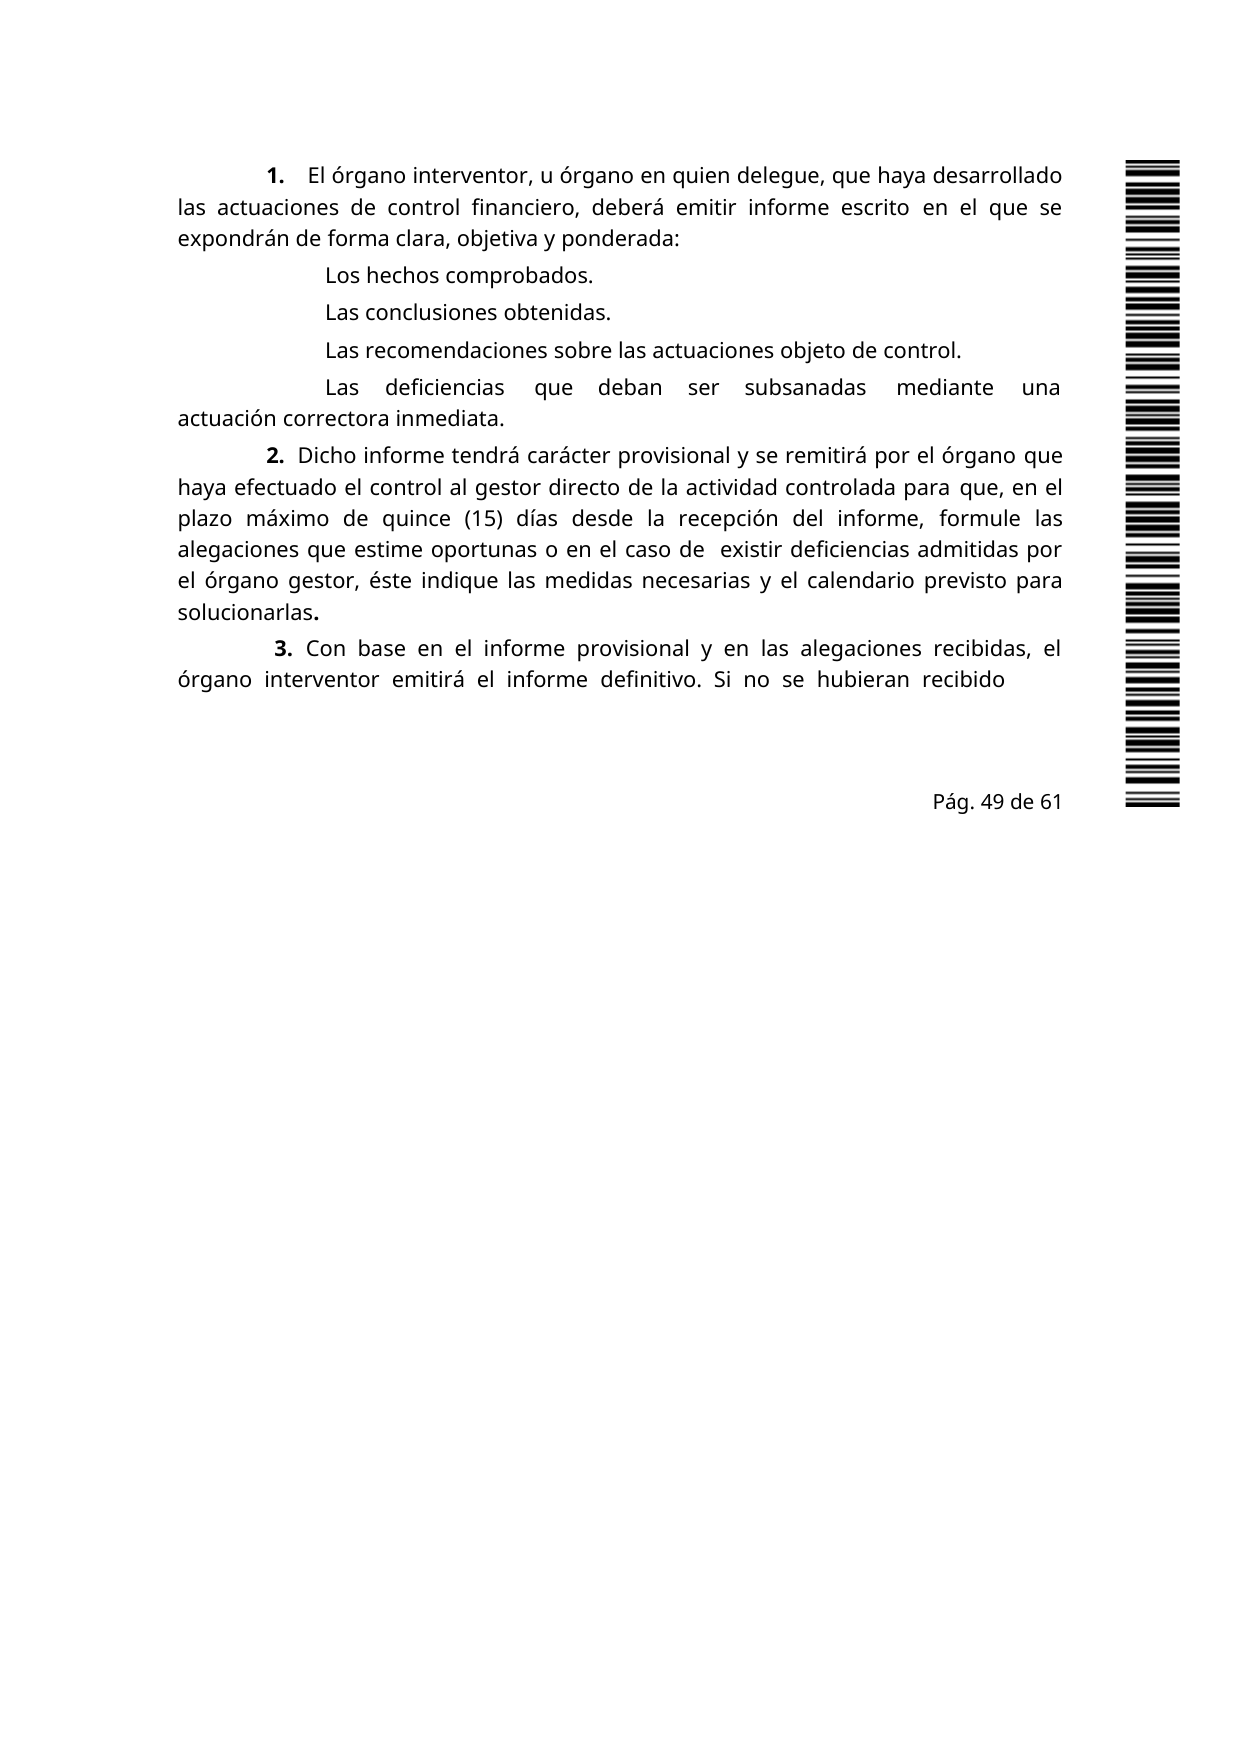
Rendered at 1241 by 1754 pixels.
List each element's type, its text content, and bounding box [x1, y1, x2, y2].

list Dicho informe tendrá carácter provisional y se remitirá por el órgano que haya efectuado el control al gestor directo de la actividad controlada para que, en el plazo máximo de quince (15) días desde la recepción del informe, formule las alegaciones que estime oportunas o en el caso de existir deficiencias admitidas por el órgano gestor, éste indique las medidas necesarias y el calendario previsto para solucionarlas. [177, 440, 1063, 626]
text Los hechos comprobados. Las conclusiones obtenidas. [325, 260, 631, 327]
list Con base en el informe provisional y en las alegaciones recibidas, el órgano interventor emitirá el informe definitivo. Si no se hubieran recibido [177, 633, 1062, 694]
text Las recomendaciones sobre las actuaciones objeto de control. [325, 335, 1125, 365]
picture [1125, 160, 1180, 807]
list El órgano interventor, u órgano en quien delegue, que haya desarrollado las actuaciones de control financiero, deberá emitir informe escrito en el que se expondrán de forma clara, objetiva y ponderada: [177, 160, 1062, 253]
text Pág. 49 de 61 [160, 787, 1063, 816]
text Las deficiencias que deban ser subsanadas mediante una actuación correctora inmediata. [177, 372, 1062, 433]
